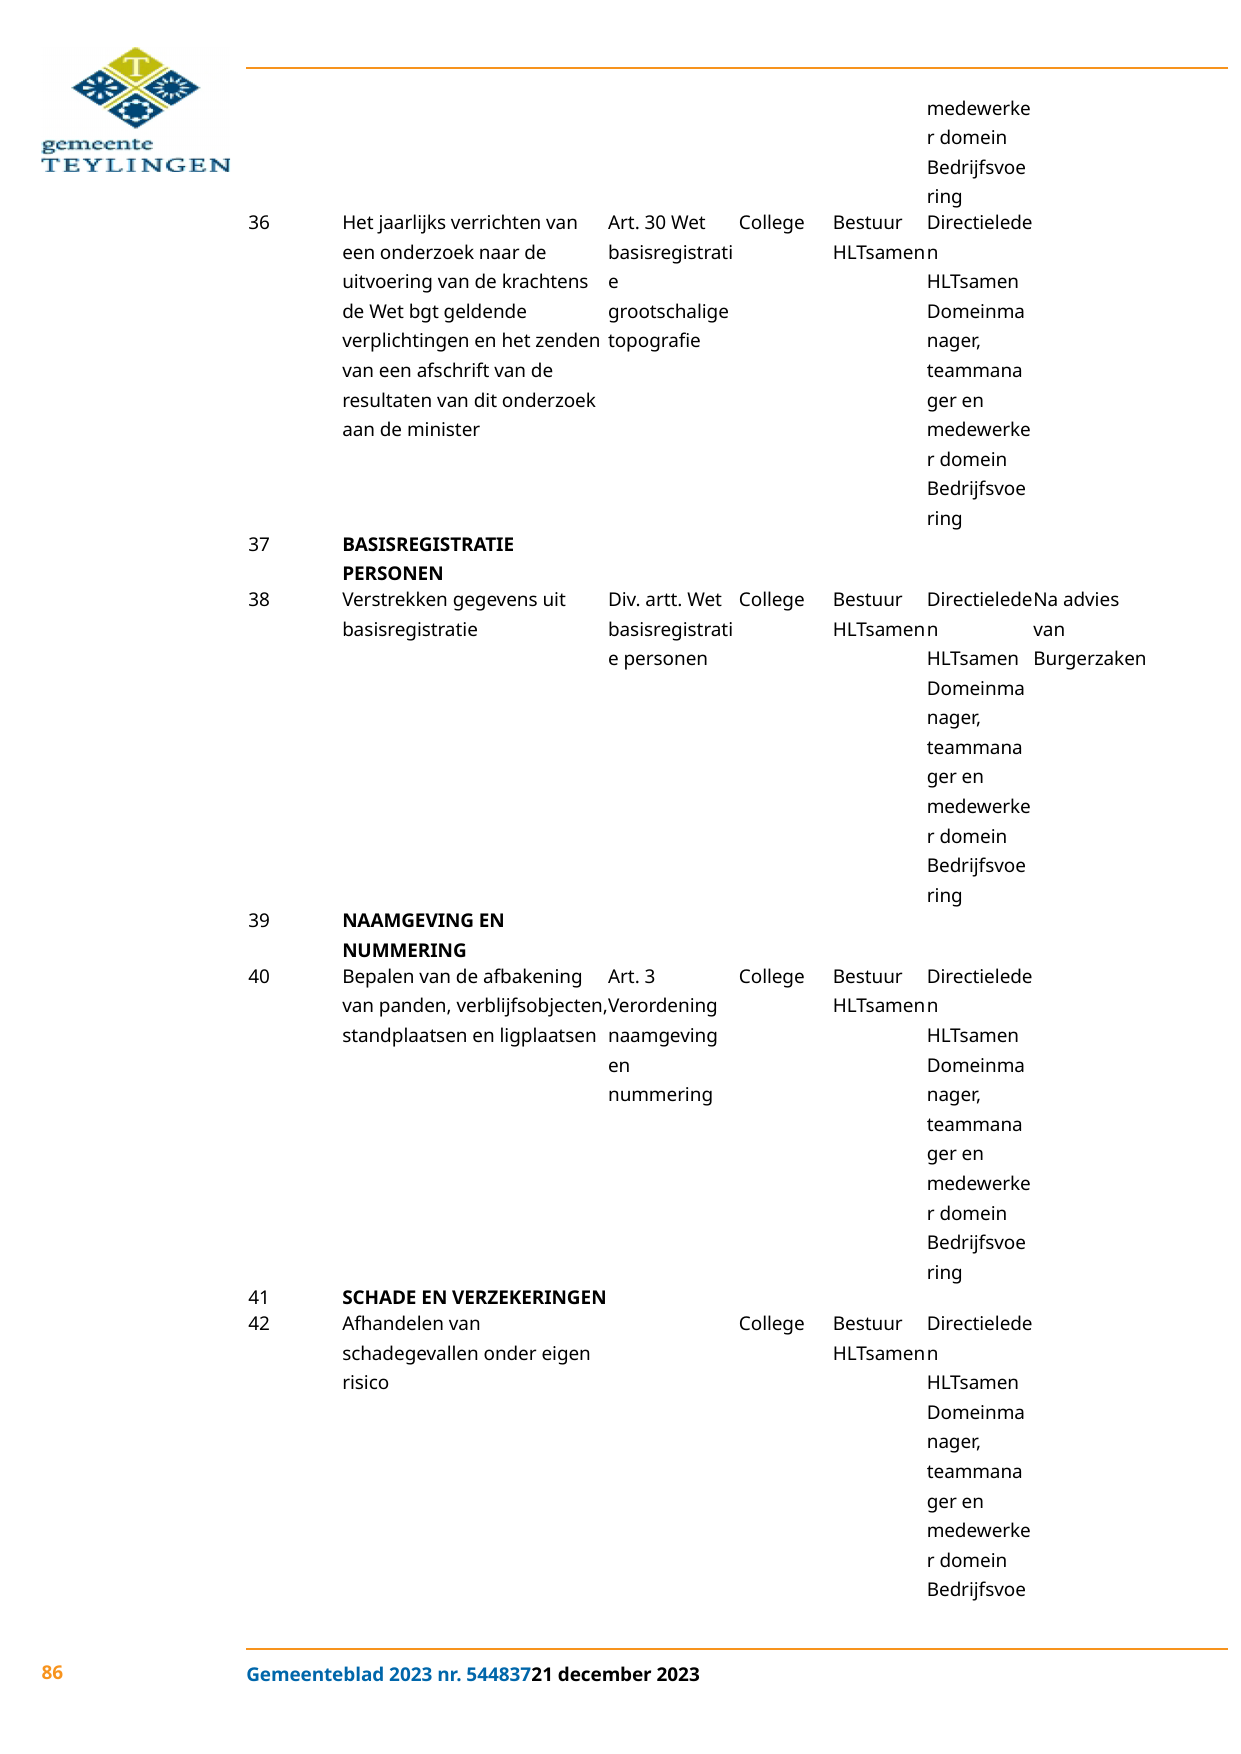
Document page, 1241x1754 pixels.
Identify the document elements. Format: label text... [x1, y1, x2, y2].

table_cell [1033, 963, 1152, 1284]
table_cell NAAMGEVING EN NUMMERING [342, 908, 608, 963]
table_cell [833, 95, 927, 209]
table_cell College [739, 586, 833, 908]
table_cell Art. 30 Wet basisregistratie grootschalige topografie [608, 209, 739, 531]
table_cell [927, 531, 1033, 586]
table_cell BASISREGISTRATIE PERSONEN [342, 531, 608, 586]
table_cell 38 [248, 586, 342, 908]
table_cell [739, 1285, 833, 1310]
table_cell 37 [248, 531, 342, 586]
table_cell Directieleden HLTsamen Domeinmanager, teammanager en medewerker domein Bedrijfsvoe [927, 1310, 1033, 1602]
table_cell Bestuur HLTsamen [833, 209, 927, 531]
table_cell medewerker domein Bedrijfsvoering [927, 95, 1033, 209]
table_cell [1033, 908, 1152, 963]
table_cell Het jaarlijks verrichten van een onderzoek naar de uitvoering van de krachtens de Wet bgt geldende verplichtingen en het zenden van een afschrift van de resultaten van dit onderzoek aan de minister [342, 209, 608, 531]
table_cell [1033, 209, 1152, 531]
table_cell [833, 531, 927, 586]
table_cell [1033, 1285, 1152, 1310]
table_cell [248, 95, 342, 209]
table_cell [739, 908, 833, 963]
table_cell [608, 95, 739, 209]
table_cell College [739, 963, 833, 1284]
table_cell 42 [248, 1310, 342, 1602]
table_cell College [739, 209, 833, 531]
table_cell 41 [248, 1285, 342, 1310]
table_cell Div. artt. Wet basisregistratie personen [608, 586, 739, 908]
table_cell Na advies van Burgerzaken [1033, 586, 1152, 908]
table_cell [927, 908, 1033, 963]
table_cell Bestuur HLTsamen [833, 586, 927, 908]
table_cell [1033, 1310, 1152, 1602]
table_cell Directieleden HLTsamen Domeinmanager, teammanager en medewerker domein Bedrijfsvoering [927, 963, 1033, 1284]
table_cell Directieleden HLTsamen Domeinmanager, teammanager en medewerker domein Bedrijfsvoering [927, 209, 1033, 531]
table_cell Bestuur HLTsamen [833, 963, 927, 1284]
table_cell 39 [248, 908, 342, 963]
table_cell [927, 1285, 1033, 1310]
table_cell Directieleden HLTsamen Domeinmanager, teammanager en medewerker domein Bedrijfsvoering [927, 586, 1033, 908]
table_cell Afhandelen van schadegevallen onder eigen risico [342, 1310, 608, 1602]
table_cell [342, 95, 608, 209]
table_cell 40 [248, 963, 342, 1284]
table_cell [739, 531, 833, 586]
table_cell College [739, 1310, 833, 1602]
table_cell Bestuur HLTsamen [833, 1310, 927, 1602]
table_cell [608, 531, 739, 586]
table_cell [608, 1285, 739, 1310]
table_cell [608, 908, 739, 963]
table_cell Verstrekken gegevens uit basisregistratie [342, 586, 608, 908]
table_cell SCHADE EN VERZEKERINGEN [342, 1285, 608, 1310]
table_cell [608, 1310, 739, 1602]
table_cell Bepalen van de afbakening van panden, verblijfsobjecten, standplaatsen en ligplaatsen [342, 963, 608, 1284]
table_cell 36 [248, 209, 342, 531]
picture [41, 47, 231, 172]
table_cell [1033, 531, 1152, 586]
table_cell Art. 3 Verordening naamgeving en nummering [608, 963, 739, 1284]
table_cell [739, 95, 833, 209]
table_cell [833, 908, 927, 963]
table_cell [1033, 95, 1152, 209]
table_cell [833, 1285, 927, 1310]
